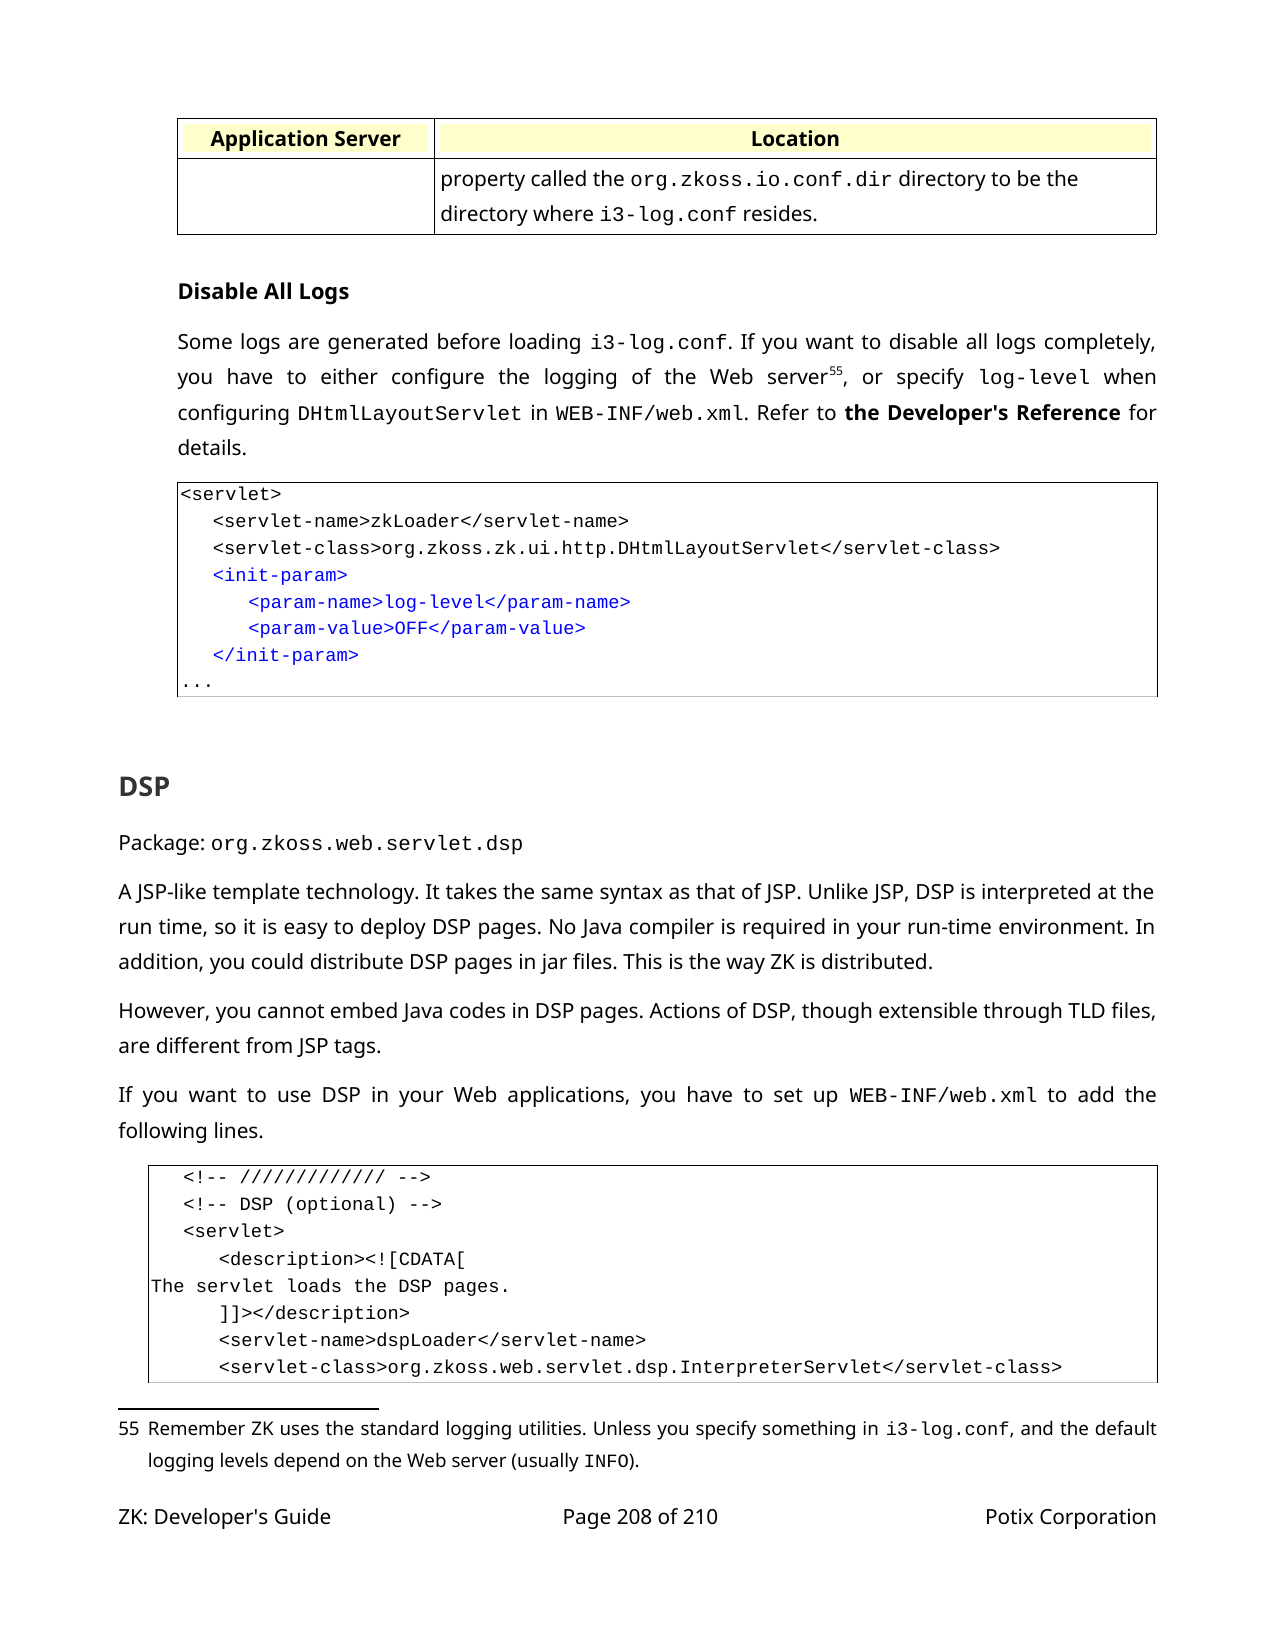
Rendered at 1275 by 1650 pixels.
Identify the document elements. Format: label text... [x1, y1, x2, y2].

text However, you cannot embed Java codes in DSP pages. Actions of DSP, though extensible through TLD files, are different from JSP tags. [118, 996, 1157, 1060]
text <!-- ///////////// --> [149, 1166, 1157, 1189]
text Some logs are generated before loading i3-log.conf. If you want to disable all logs completely, you have to either configure the logging of the Web server, or specify log-level when configuring DHtmlLayoutServlet in WEB-INF/web.xml. Refer to the Developer's Reference for details. [177, 327, 1157, 462]
text <!-- DSP (optional) --> [149, 1192, 1157, 1216]
text If you want to use DSP in your Web applications, you have to set up WEB-INF/web.xml to add the following lines. [118, 1080, 1157, 1144]
text <servlet-name>zkLoader</servlet-name> <servlet-class>org.zkoss.zk.ui.http.DHtmlLayoutServlet</servlet-class> [178, 509, 1157, 560]
subtitle DSP [118, 767, 1157, 804]
text A JSP-like template technology. It takes the same syntax as that of JSP. Unlike JSP, DSP is interpreted at the run time, so it is easy to deploy DSP pages. No Java compiler is required in your run-time environment. In addition, you could distribute DSP pages in jar files. This is the way ZK is distributed. [118, 877, 1157, 976]
text ]]></description> [149, 1301, 1157, 1325]
table_cell property called the org.zkoss.io.conf.dir directory to be the directory where i3-log.conf resides. [435, 159, 1156, 234]
text <servlet> [178, 483, 1157, 506]
table_header Location [435, 119, 1156, 158]
text <servlet> [149, 1219, 1157, 1243]
text Remember ZK uses the standard logging utilities. Unless you specify something in i3-log.conf, and the default logging levels depend on the Web server (usually INFO). [118, 1415, 1157, 1473]
text Package: org.zkoss.web.servlet.dsp [118, 828, 1157, 856]
table_cell [178, 159, 434, 234]
table_header Application Server [178, 119, 434, 158]
subtitle Disable All Logs [177, 276, 1157, 306]
text <servlet-class>org.zkoss.web.servlet.dsp.InterpreterServlet</servlet-class> [149, 1355, 1157, 1382]
text The servlet loads the DSP pages. [149, 1273, 1157, 1298]
text <init-param> <param-name>log-level</param-name> <param-value>OFF</param-value> </init-param> ... [178, 563, 1157, 696]
text <servlet-name>dspLoader</servlet-name> [149, 1328, 1157, 1352]
text <description><![CDATA[ [149, 1246, 1157, 1271]
